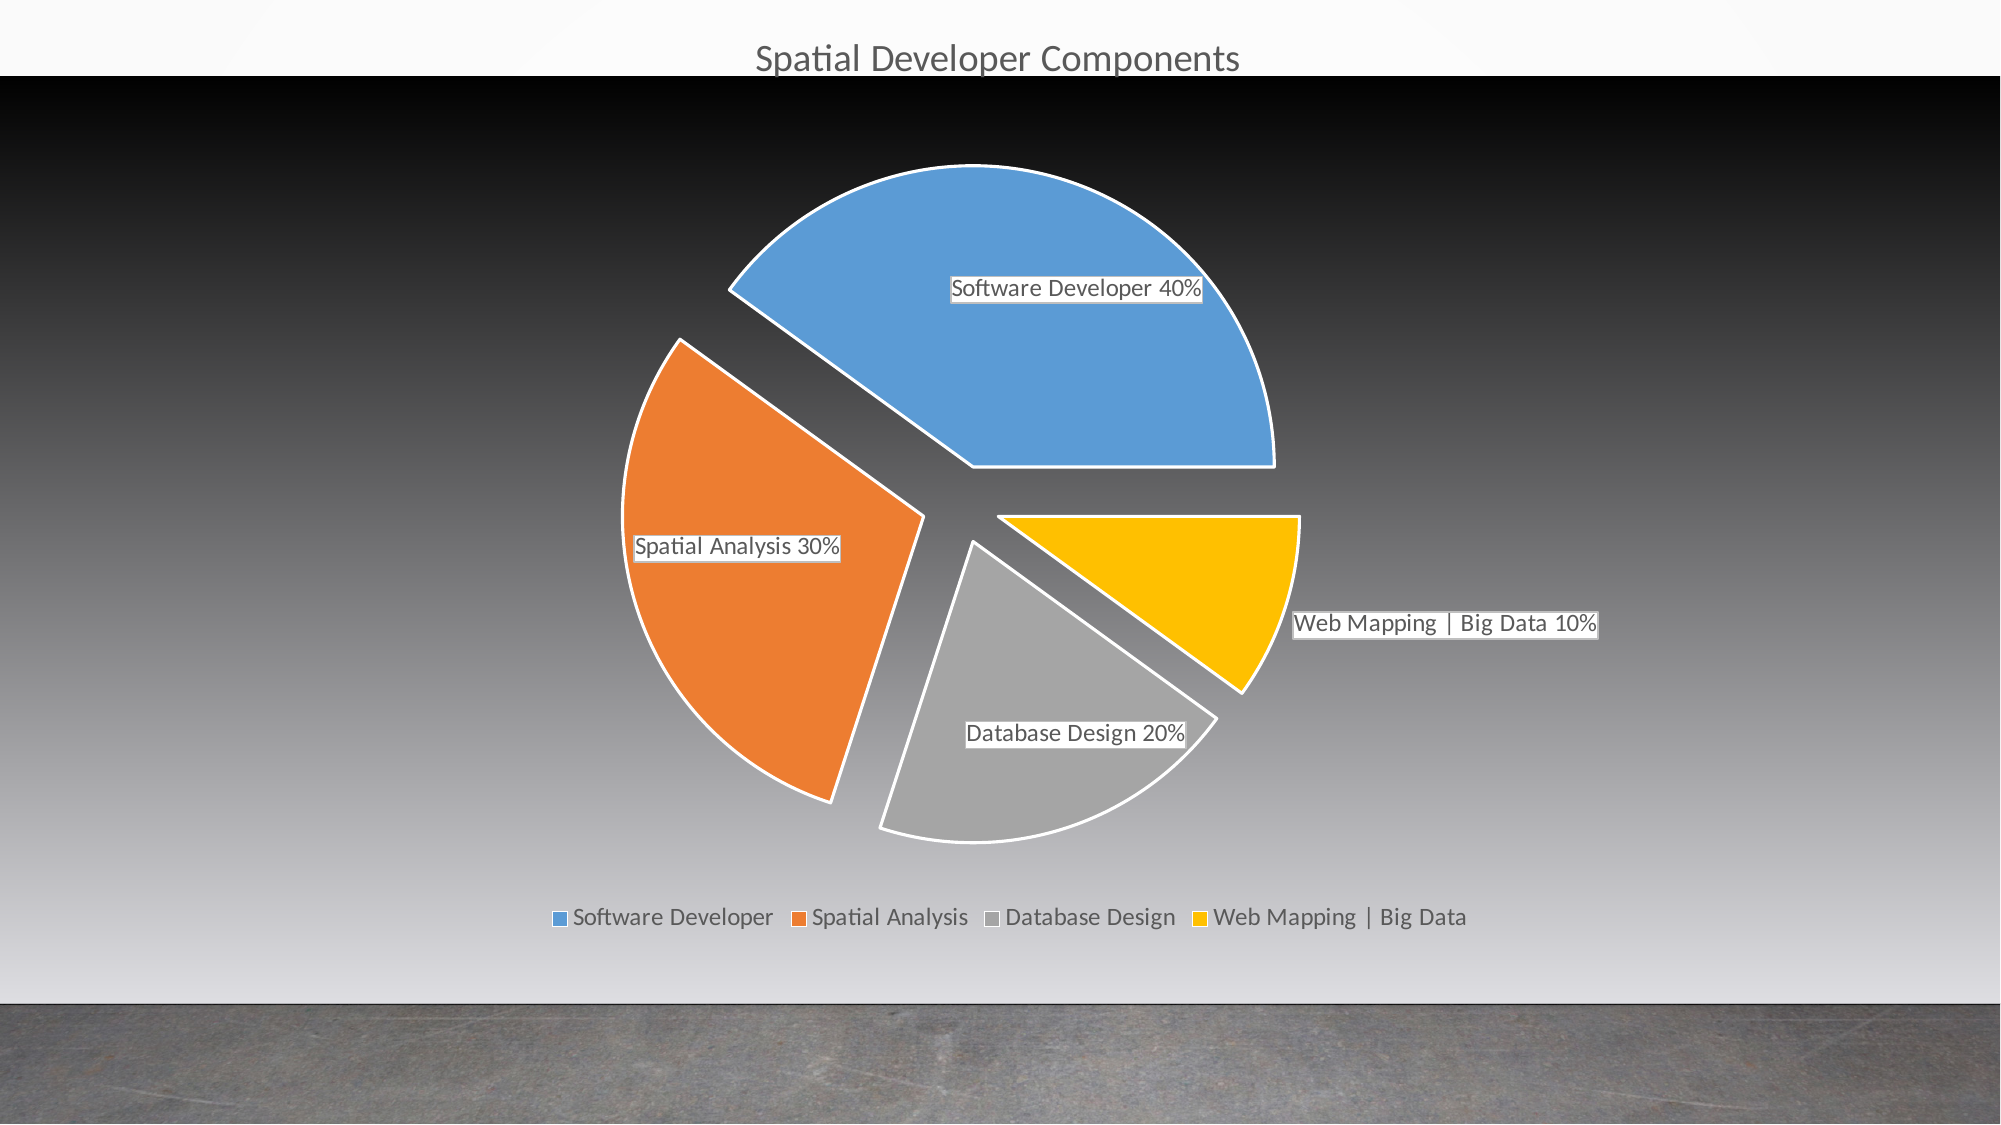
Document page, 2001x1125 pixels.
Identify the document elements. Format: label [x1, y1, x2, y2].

chart [80, 30, 1941, 938]
